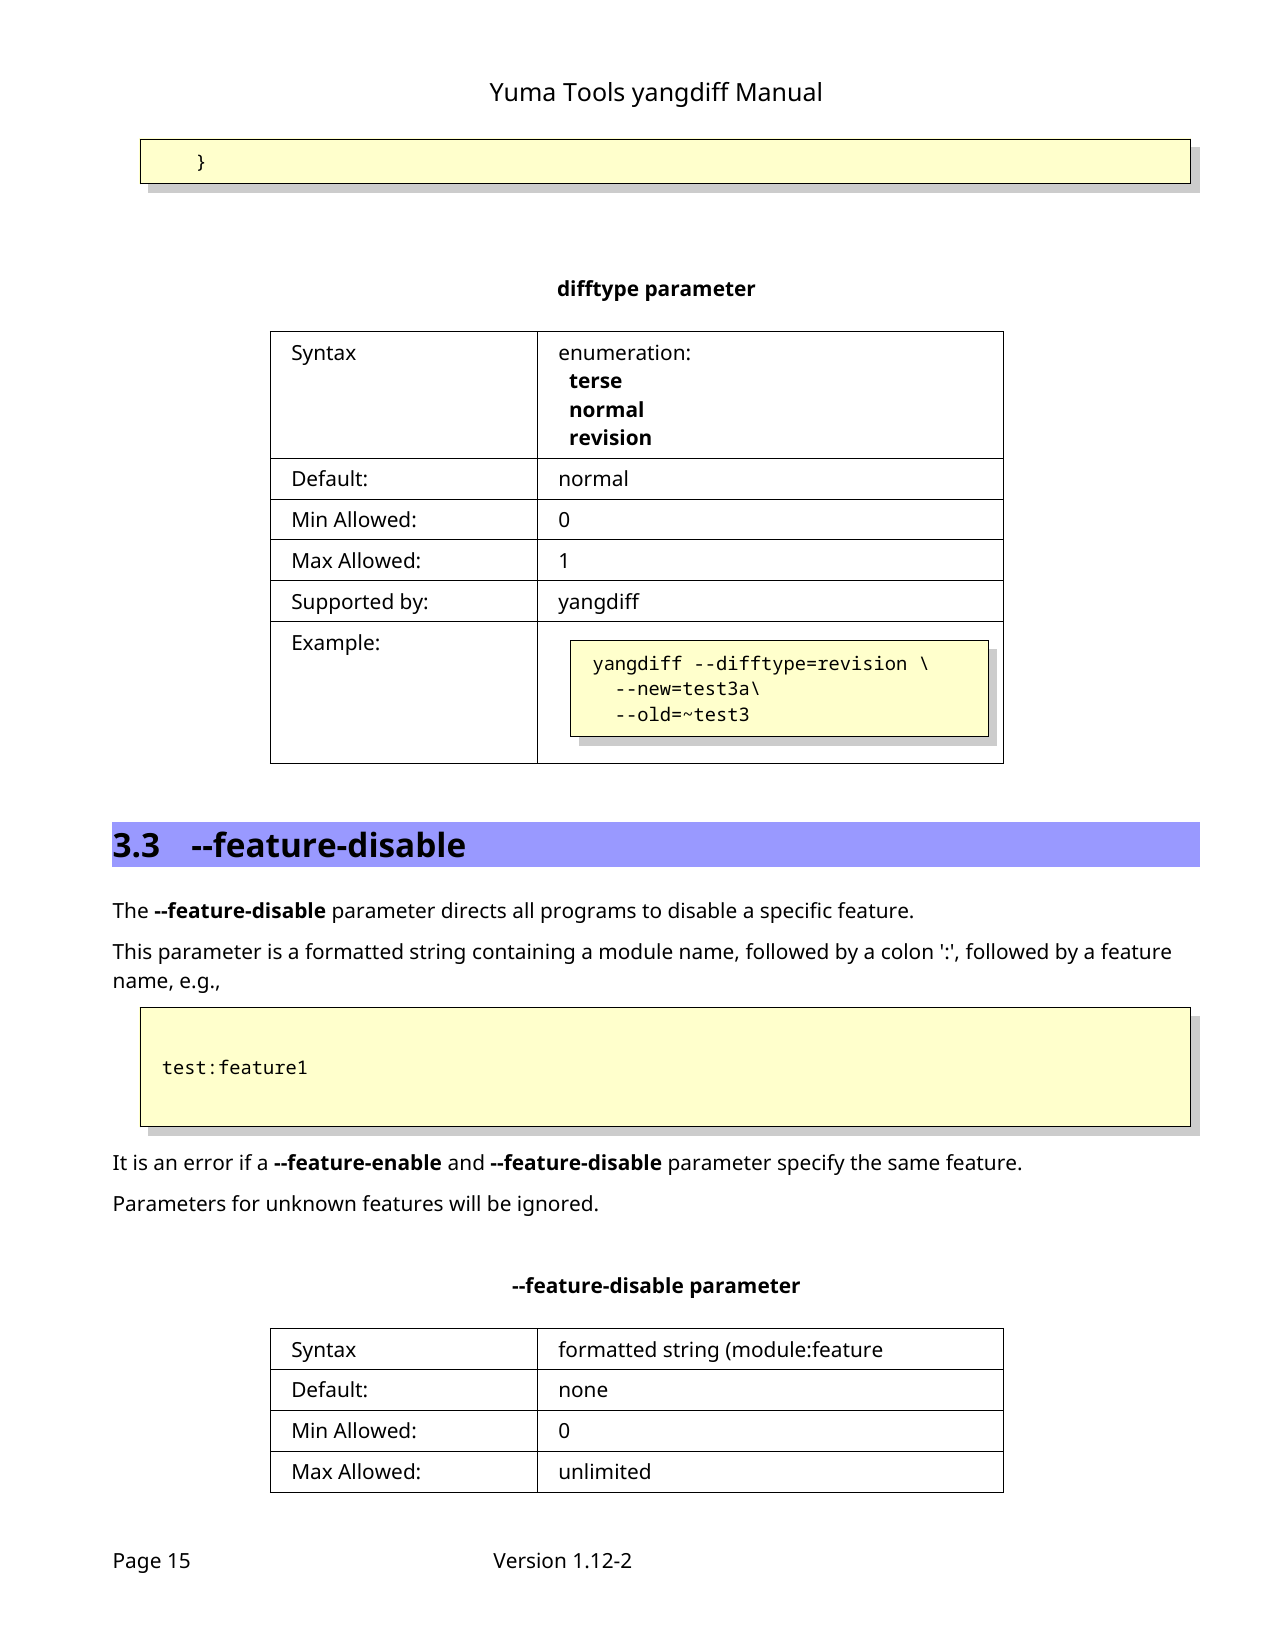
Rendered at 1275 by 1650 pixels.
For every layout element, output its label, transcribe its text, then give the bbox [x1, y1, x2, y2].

table_cell yangdiff [538, 581, 1003, 621]
text test:feature1 [141, 1044, 1190, 1080]
text It is an error if a --feature-enable and --feature-disable parameter specify the same feature. [112, 1148, 1200, 1177]
table_cell 1 [538, 540, 1003, 580]
table_cell unlimited [538, 1452, 1003, 1492]
text } [141, 140, 1190, 183]
table_cell 0 [538, 500, 1003, 539]
table_cell Supported by: [271, 581, 537, 621]
text This parameter is a formatted string containing a module name, followed by a colon ':', followed by a feature name, e.g., [112, 937, 1200, 994]
table_cell Max Allowed: [271, 1452, 537, 1492]
table_header enumeration: terse normal revision [538, 332, 1003, 457]
subtitle difftype parameter [127, 274, 1185, 303]
text Parameters for unknown features will be ignored. [112, 1189, 1200, 1218]
text The --feature-disable parameter directs all programs to disable a specific feature. [112, 896, 1200, 925]
table_header Syntax [271, 1329, 537, 1369]
table_header formatted string (module:feature [538, 1329, 1003, 1369]
table_cell yangdiff --difftype=revision \ --new=test3a\ --old=~test3 [538, 622, 1003, 763]
table_cell Max Allowed: [271, 540, 537, 580]
table_cell Default: [271, 459, 537, 498]
table_cell Min Allowed: [271, 500, 537, 539]
table_cell Example: [271, 622, 537, 763]
subtitle --feature-disable [112, 822, 1200, 867]
table_header Syntax [271, 332, 537, 457]
table_cell none [538, 1370, 1003, 1410]
table_cell normal [538, 459, 1003, 498]
subtitle --feature-disable parameter [127, 1271, 1185, 1299]
table_cell Default: [271, 1370, 537, 1410]
table_cell Min Allowed: [271, 1411, 537, 1451]
table_cell 0 [538, 1411, 1003, 1451]
